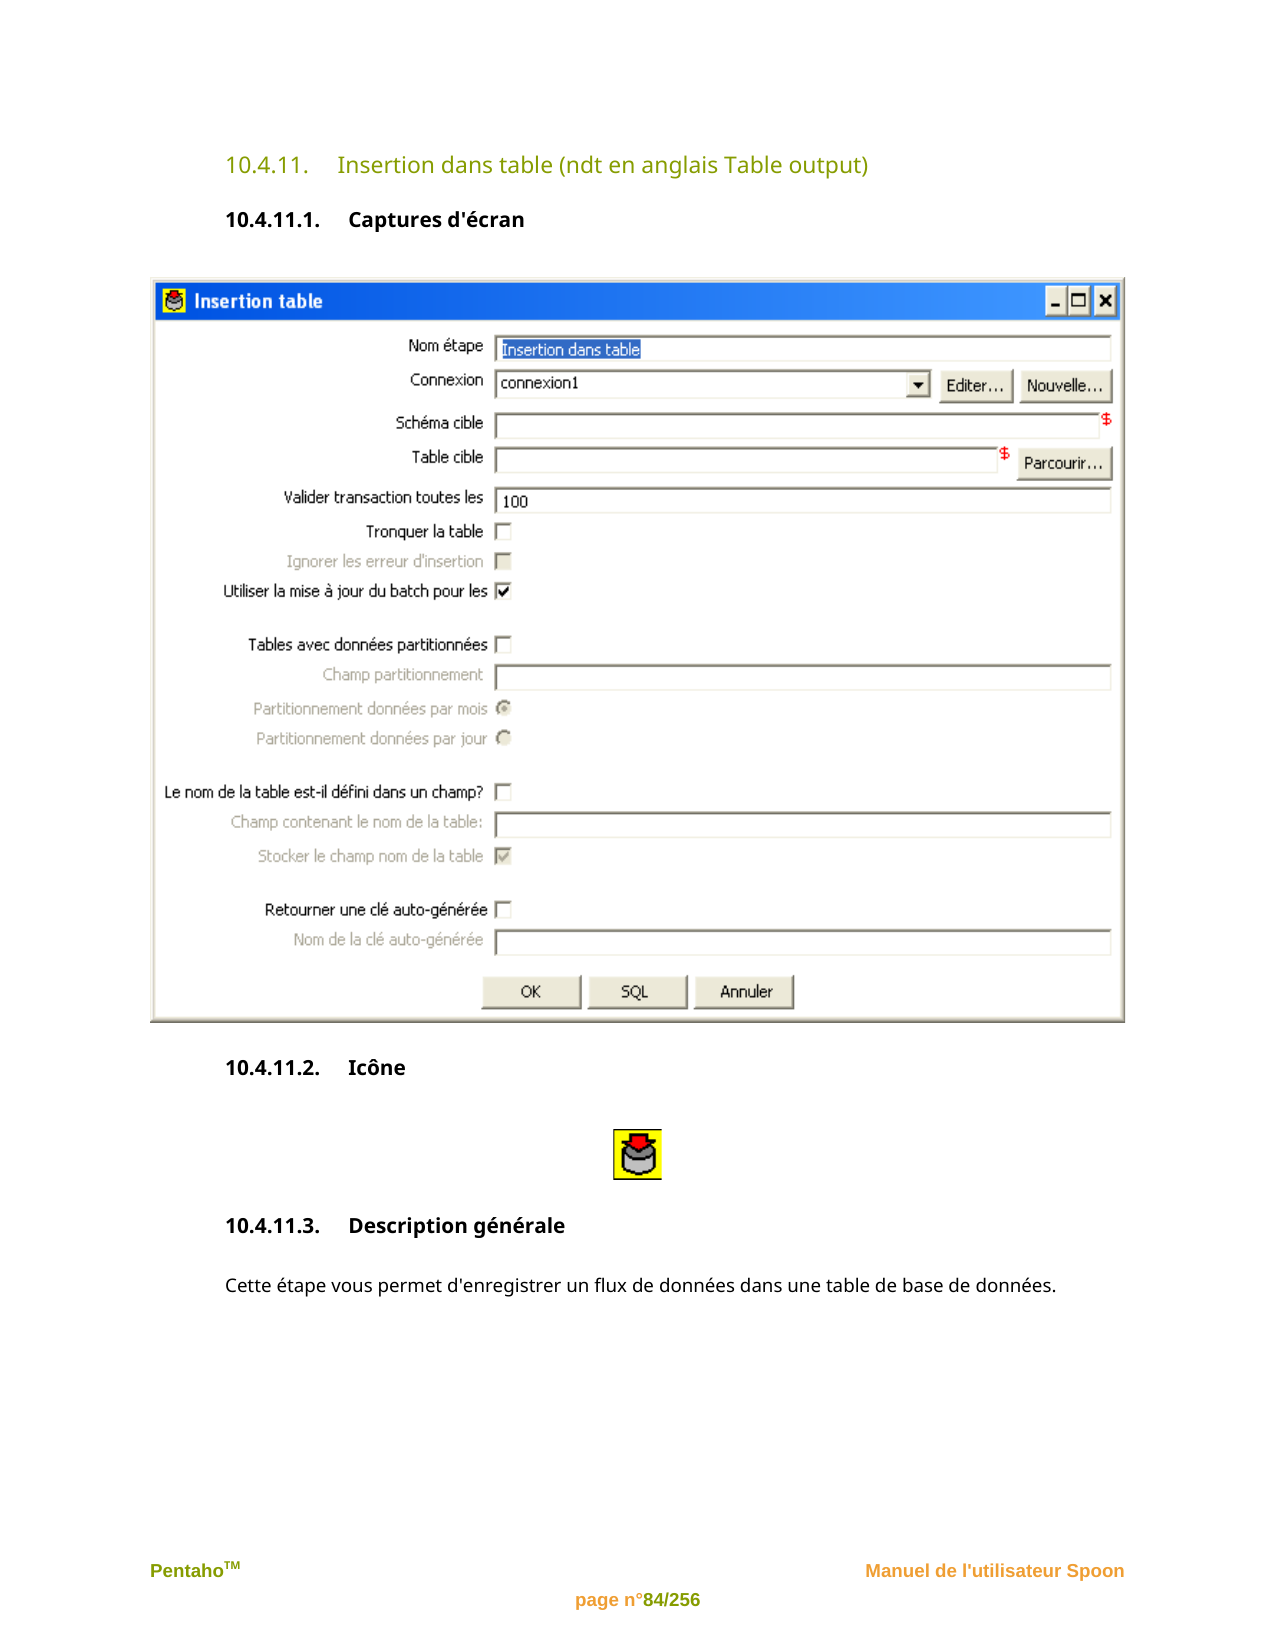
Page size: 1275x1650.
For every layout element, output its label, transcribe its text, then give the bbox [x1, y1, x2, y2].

text Cette étape vous permet d'enregistrer un flux de données dans une table de base de données. [225, 1269, 1125, 1298]
subtitle Description générale [225, 1107, 1125, 1240]
picture [150, 277, 1125, 1023]
subtitle Insertion dans table (ndt en anglais Table output) [225, 150, 1125, 179]
subtitle Captures d'écran [225, 204, 1125, 233]
subtitle [225, 258, 1125, 277]
picture [613, 1129, 662, 1180]
subtitle Icône [225, 1023, 1125, 1082]
